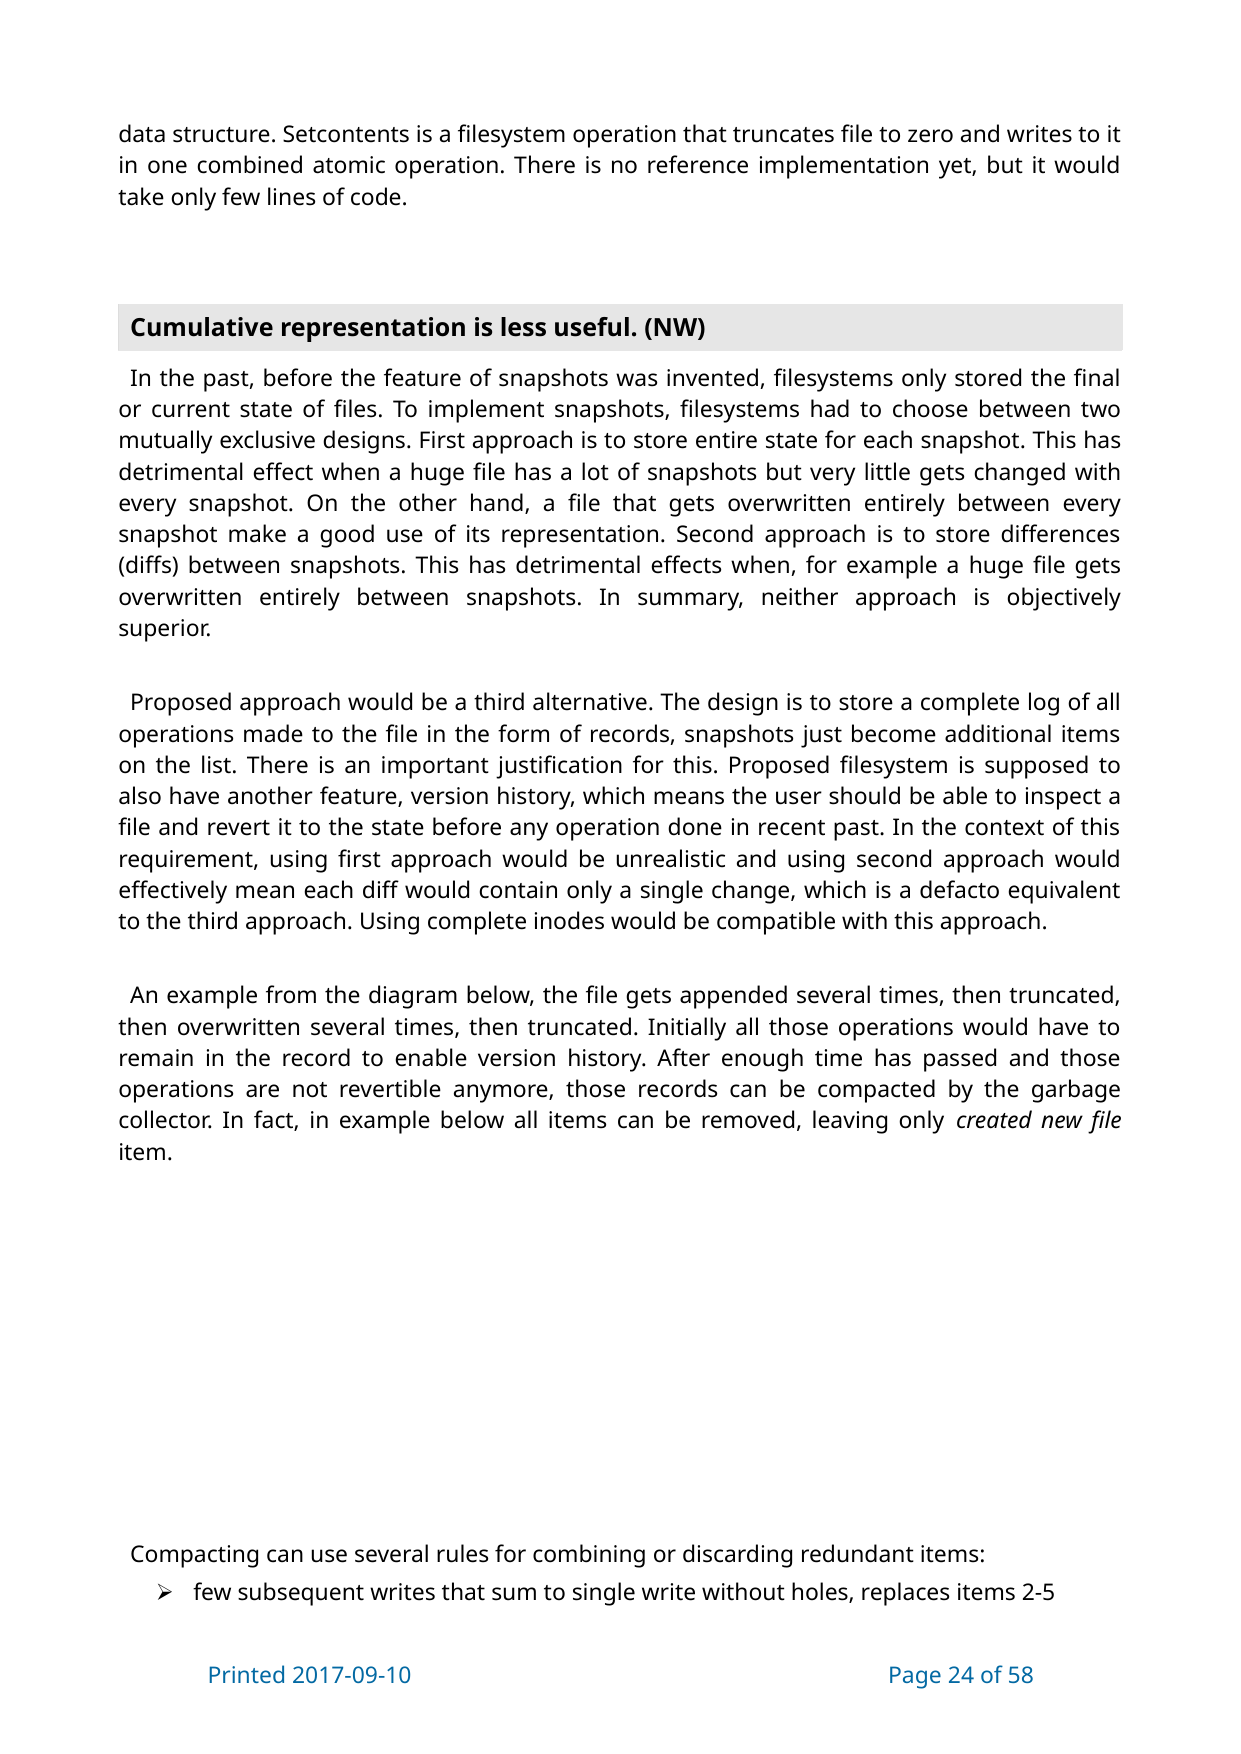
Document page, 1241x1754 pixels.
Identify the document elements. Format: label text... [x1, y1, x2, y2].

text data structure. Setcontents is a filesystem operation that truncates file to zero and writes to it in one combined atomic operation. There is no reference implementation yet, but it would take only few lines of code. [118, 118, 1122, 212]
text An example from the diagram below, the file gets appended several times, then truncated, then overwritten several times, then truncated. Initially all those operations would have to remain in the record to enable version history. After enough time has passed and those operations are not revertible anymore, those records can be compacted by the garbage collector. In fact, in example below all items can be removed, leaving only created new file item. [118, 979, 1122, 1167]
text In the past, before the feature of snapshots was invented, filesystems only stored the final or current state of files. To implement snapshots, filesystems had to choose between two mutually exclusive designs. First approach is to store entire state for each snapshot. This has detrimental effect when a huge file has a lot of snapshots but very little gets changed with every snapshot. On the other hand, a file that gets overwritten entirely between every snapshot make a good use of its representation. Second approach is to store differences (diffs) between snapshots. This has detrimental effects when, for example a huge file gets overwritten entirely between snapshots. In summary, neither approach is objectively superior. [118, 362, 1122, 643]
text Proposed approach would be a third alternative. The design is to store a complete log of all operations made to the file in the form of records, snapshots just become additional items on the list. There is an important justification for this. Proposed filesystem is supposed to also have another feature, version history, which means the user should be able to inspect a file and revert it to the state before any operation done in recent past. In the context of this requirement, using first approach would be unrealistic and using second approach would effectively mean each diff would contain only a single change, which is a defacto equivalent to the third approach. Using complete inodes would be compatible with this approach. [118, 686, 1122, 936]
subtitle Cumulative representation is less useful. (NW) [119, 305, 1122, 350]
text Compacting can use several rules for combining or discarding redundant items: [118, 1538, 1122, 1569]
list few subsequent writes that sum to single write without holes, replaces items 2-5 [156, 1575, 1122, 1607]
